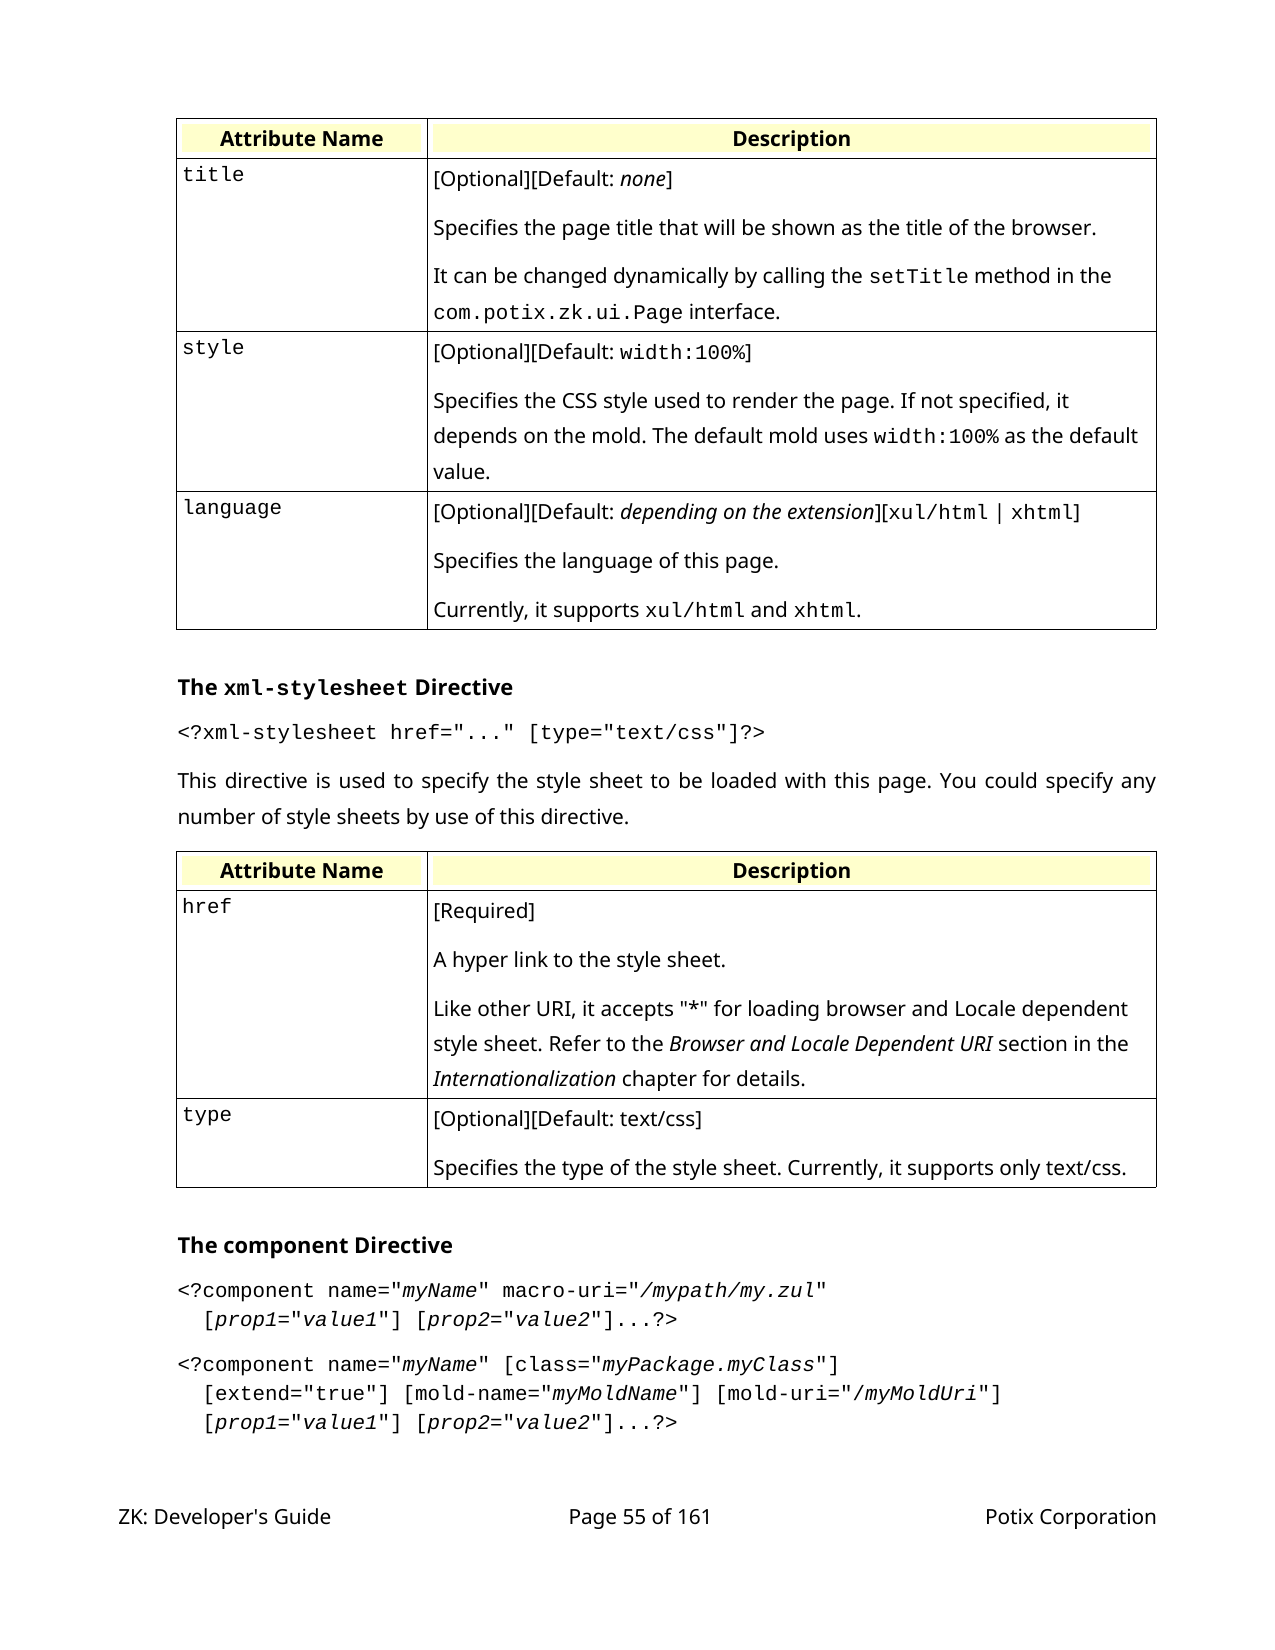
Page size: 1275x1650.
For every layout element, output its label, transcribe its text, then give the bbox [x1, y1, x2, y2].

table_cell title [177, 159, 427, 331]
table_header Description [428, 852, 1156, 890]
subtitle The xml-stylesheet Directive [177, 672, 1157, 702]
text <?component name="myName" macro-uri="/mypath/my.zul" [prop1="value1"] [prop2="value2"]...?> [177, 1280, 1157, 1333]
table_header Description [428, 119, 1156, 158]
table_cell type [177, 1099, 427, 1187]
table_header Attribute Name [177, 852, 427, 890]
table_cell [Optional][Default: text/css] Specifies the type of the style sheet. Currently, it supports only text/css. [428, 1099, 1156, 1187]
table_header Attribute Name [177, 119, 427, 158]
text <?component name="myName" [class="myPackage.myClass"] [extend="true"] [mold-name="myMoldName"] [mold-uri="/myMoldUri"] [prop1="value1"] [prop2="value2"]...?> [177, 1354, 1157, 1436]
table_cell language [177, 492, 427, 629]
table_cell [Optional][Default: width:100%] Specifies the CSS style used to render the page. If not specified, it depends on the mold. The default mold uses width:100% as the default value. [428, 332, 1156, 491]
text This directive is used to specify the style sheet to be loaded with this page. You could specify any number of style sheets by use of this directive. [177, 767, 1157, 830]
table_cell [Optional][Default: depending on the extension][xul/html | xhtml] Specifies the language of this page. Currently, it supports xul/html and xhtml. [428, 492, 1156, 629]
table_cell [Optional][Default: none] Specifies the page title that will be shown as the title of the browser. It can be changed dynamically by calling the setTitle method in the com.potix.zk.ui.Page interface. [428, 159, 1156, 331]
subtitle The component Directive [177, 1229, 1157, 1259]
table_cell style [177, 332, 427, 491]
text <?xml-stylesheet href="..." [type="text/css"]?> [177, 722, 1157, 746]
table_cell href [177, 891, 427, 1098]
table_cell [Required] A hyper link to the style sheet. Like other URI, it accepts "*" for loading browser and Locale dependent style sheet. Refer to the Browser and Locale Dependent URI section in the Internationalization chapter for details. [428, 891, 1156, 1098]
